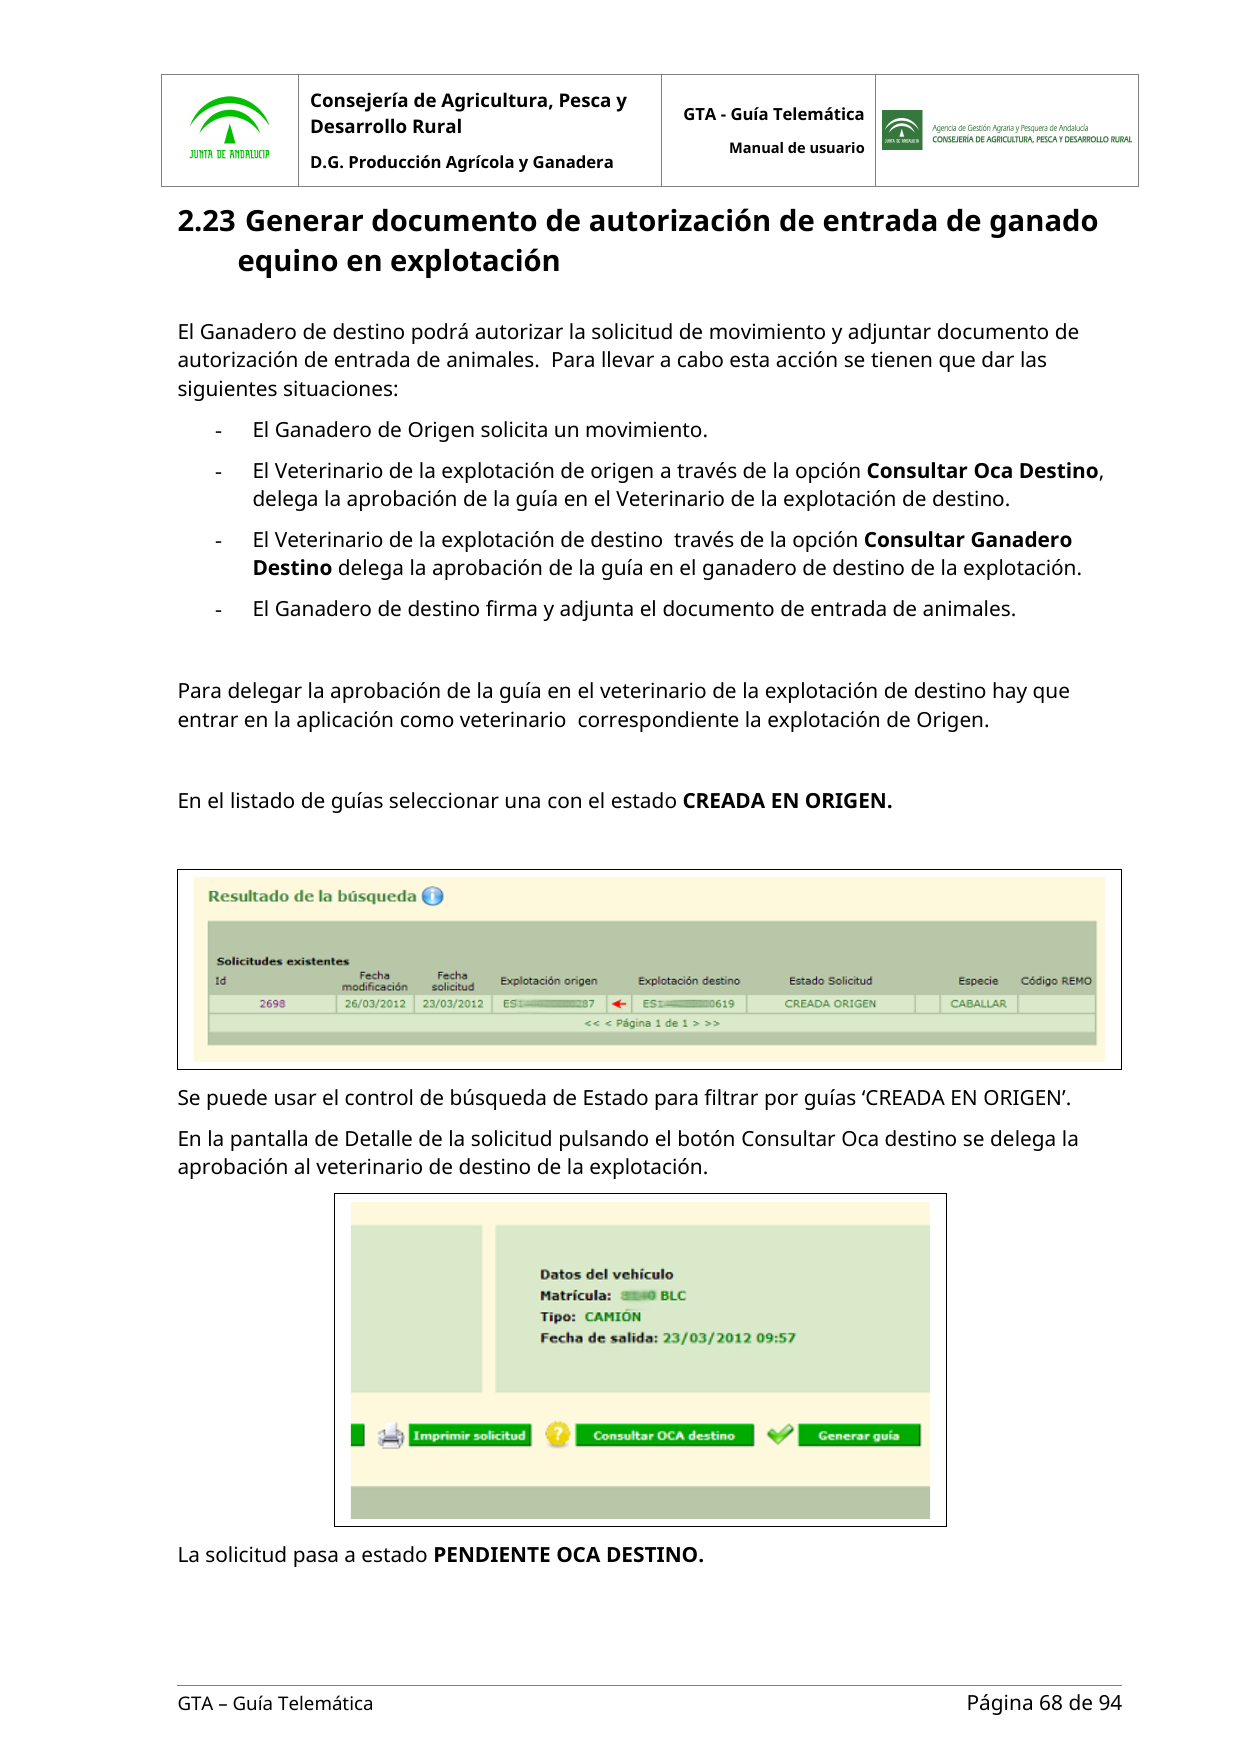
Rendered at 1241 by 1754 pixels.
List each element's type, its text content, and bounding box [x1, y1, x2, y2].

picture [193, 877, 1106, 1062]
list El Ganadero de Origen solicita un movimiento. [215, 415, 1122, 443]
text Se puede usar el control de búsqueda de Estado para filtrar por guías ‘CREADA EN ORIGEN’. [177, 1083, 1122, 1111]
list El Veterinario de la explotación de origen a través de la opción Consultar Oca Destino, delega la aprobación de la guía en el Veterinario de la explotación de destino. [215, 456, 1122, 513]
text El Ganadero de destino podrá autorizar la solicitud de movimiento y adjuntar documento de autorización de entrada de animales. Para llevar a cabo esta acción se tienen que dar las siguientes situaciones: [177, 317, 1122, 402]
list El Veterinario de la explotación de destino través de la opción Consultar Ganadero Destino delega la aprobación de la guía en el ganadero de destino de la explotación. [215, 525, 1122, 582]
text En el listado de guías seleccionar una con el estado CREADA EN ORIGEN. [177, 787, 1122, 815]
picture [189, 96, 269, 159]
text En la pantalla de Detalle de la solicitud pulsando el botón Consultar Oca destino se delega la aprobación al veterinario de destino de la explotación. [177, 1124, 1122, 1181]
text Para delegar la aprobación de la guía en el veterinario de la explotación de destino hay que entrar en la aplicación como veterinario correspondiente la explotación de Origen. [177, 676, 1122, 733]
picture [882, 110, 1132, 150]
picture [350, 1202, 931, 1519]
list El Ganadero de destino firma y adjunta el documento de entrada de animales. [215, 594, 1122, 623]
subtitle Generar documento de autorización de entrada de ganado equino en explotación [177, 200, 1122, 279]
list La solicitud pasa a estado PENDIENTE OCA DESTINO. [177, 1540, 1122, 1568]
